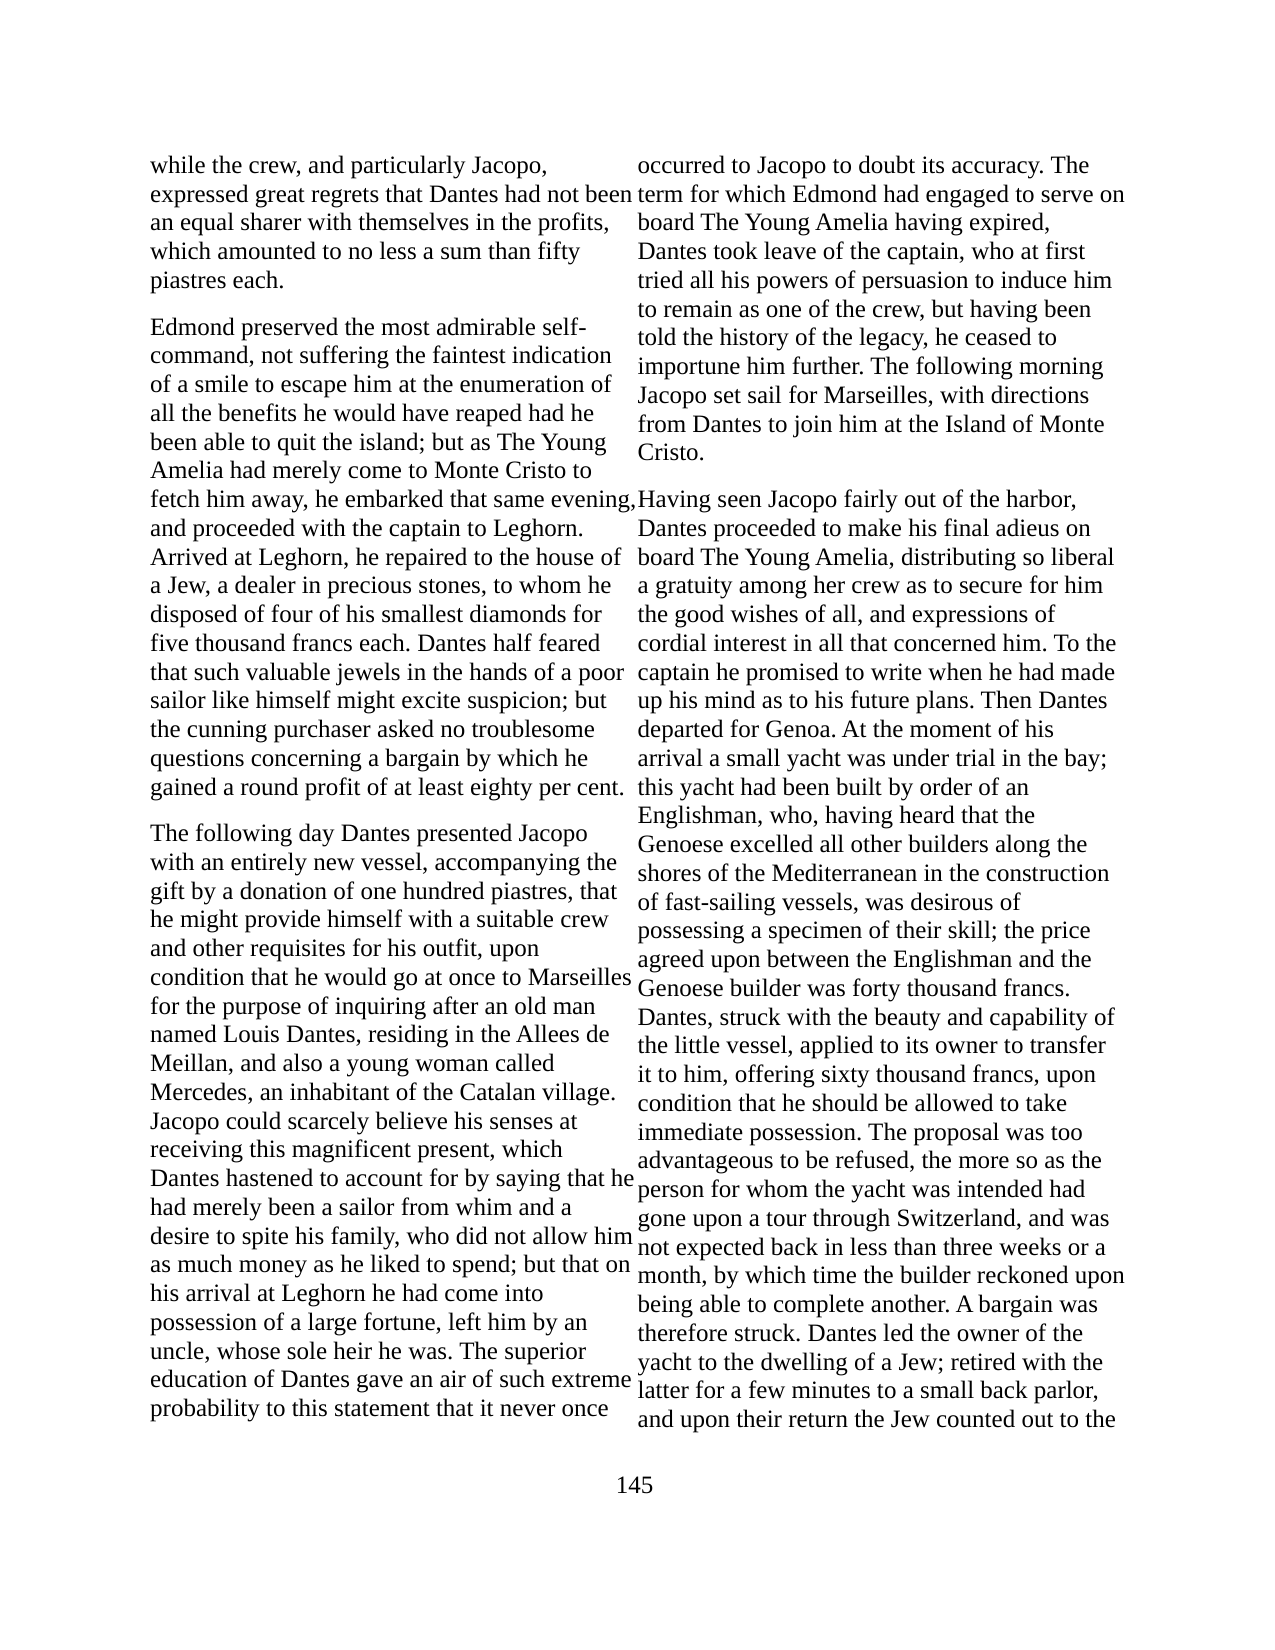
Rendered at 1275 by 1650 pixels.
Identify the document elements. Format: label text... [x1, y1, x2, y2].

text occurred to Jacopo to doubt its accuracy. The term for which Edmond had engaged to serve on board The Young Amelia having expired, Dantes took leave of the captain, who at first tried all his powers of persuasion to induce him to remain as one of the crew, but having been told the history of the legacy, he ceased to importune him further. The following morning Jacopo set sail for Marseilles, with directions from Dantes to join him at the Island of Monte Cristo. [637, 150, 1125, 466]
text Having seen Jacopo fairly out of the harbor, Dantes proceeded to make his final adieus on board The Young Amelia, distributing so liberal a gratuity among her crew as to secure for him the good wishes of all, and expressions of cordial interest in all that concerned him. To the captain he promised to write when he had made up his mind as to his future plans. Then Dantes departed for Genoa. At the moment of his arrival a small yacht was under trial in the bay; this yacht had been built by order of an Englishman, who, having heard that the Genoese excelled all other builders along the shores of the Mediterranean in the construction of fast-sailing vessels, was desirous of possessing a specimen of their skill; the price agreed upon between the Englishman and the Genoese builder was forty thousand francs. Dantes, struck with the beauty and capability of the little vessel, applied to its owner to transfer it to him, offering sixty thousand francs, upon condition that he should be allowed to take immediate possession. The proposal was too advantageous to be refused, the more so as the person for whom the yacht was intended had gone upon a tour through Switzerland, and was not expected back in less than three weeks or a month, by which time the builder reckoned upon being able to complete another. A bargain was therefore struck. Dantes led the owner of the yacht to the dwelling of a Jew; retired with the latter for a few minutes to a small back parlor, and upon their return the Jew counted out to the [637, 484, 1125, 1433]
text The following day Dantes presented Jacopo with an entirely new vessel, accompanying the gift by a donation of one hundred piastres, that he might provide himself with a suitable crew and other requisites for his outfit, upon condition that he would go at once to Marseilles for the purpose of inquiring after an old man named Louis Dantes, residing in the Allees de Meillan, and also a young woman called Mercedes, an inhabitant of the Catalan village. Jacopo could scarcely believe his senses at receiving this magnificent present, which Dantes hastened to account for by saying that he had merely been a sailor from whim and a desire to spite his family, who did not allow him as much money as he liked to spend; but that on his arrival at Leghorn he had come into possession of a large fortune, left him by an uncle, whose sole heir he was. The superior education of Dantes gave an air of such extreme probability to this statement that it never once [150, 818, 637, 1422]
text Edmond preserved the most admirable self-command, not suffering the faintest indication of a smile to escape him at the enumeration of all the benefits he would have reaped had he been able to quit the island; but as The Young Amelia had merely come to Monte Cristo to fetch him away, he embarked that same evening, and proceeded with the captain to Leghorn. Arrived at Leghorn, he repaired to the house of a Jew, a dealer in precious stones, to whom he disposed of four of his smallest diamonds for five thousand francs each. Dantes half feared that such valuable jewels in the hands of a poor sailor like himself might excite suspicion; but the cunning purchaser asked no troublesome questions concerning a bargain by which he gained a round profit of at least eighty per cent. [150, 312, 637, 800]
text while the crew, and particularly Jacopo, expressed great regrets that Dantes had not been an equal sharer with themselves in the profits, which amounted to no less a sum than fifty piastres each. [150, 150, 637, 294]
